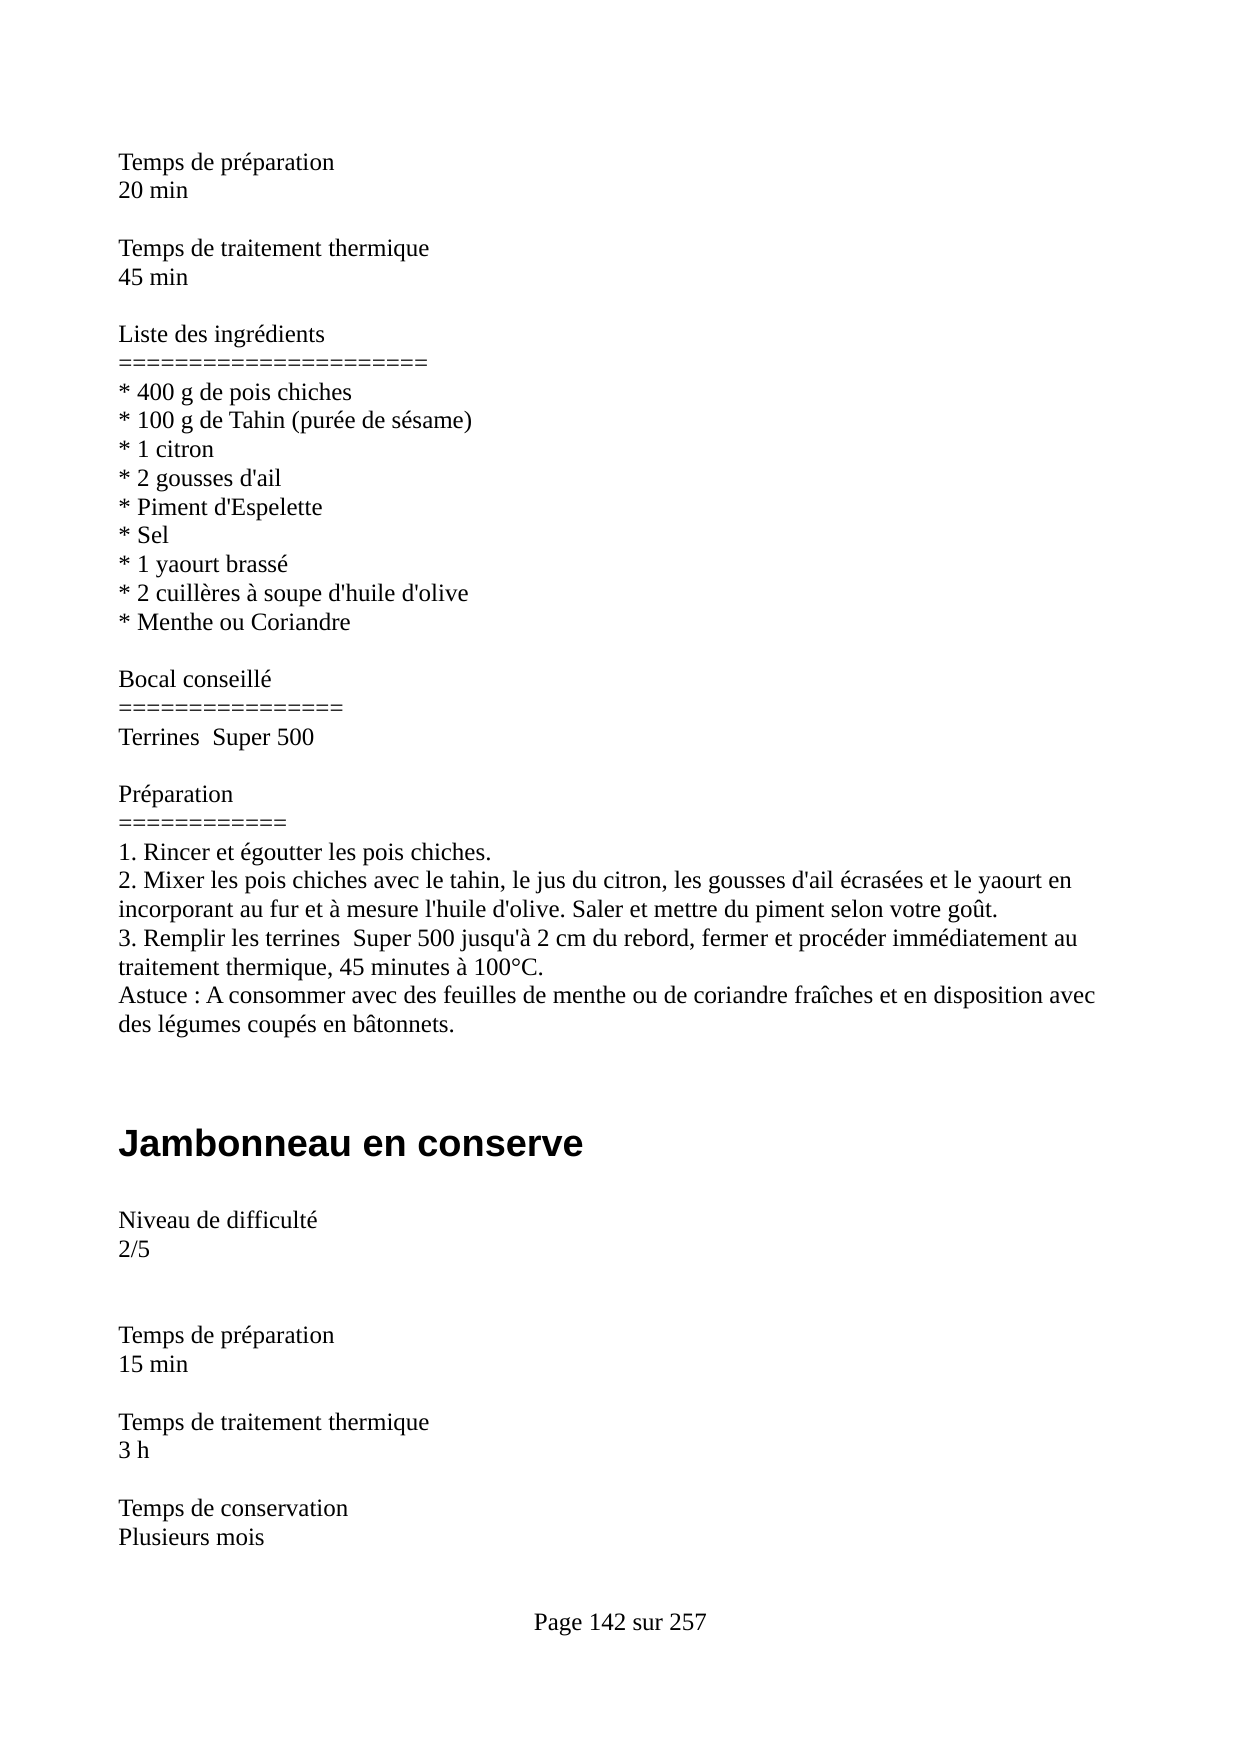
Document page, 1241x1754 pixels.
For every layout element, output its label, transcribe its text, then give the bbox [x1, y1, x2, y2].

text Niveau de difficulté [118, 1206, 1122, 1234]
text * 1 yaourt brassé [118, 549, 1122, 578]
subtitle Jambonneau en conserve [118, 1121, 1122, 1164]
text * Menthe ou Coriandre [118, 607, 1122, 636]
text * Sel [118, 521, 1122, 549]
text 1. Rincer et égoutter les pois chiches. [118, 837, 1122, 866]
text * Piment d'Espelette [118, 492, 1122, 521]
text Bocal conseillé [118, 664, 1122, 693]
text Liste des ingrédients [118, 319, 1122, 348]
text * 1 citron [118, 434, 1122, 463]
text * 2 gousses d'ail [118, 463, 1122, 492]
text 2. Mixer les pois chiches avec le tahin, le jus du citron, les gousses d'ail écrasées et le yaourt en incorporant au fur et à mesure l'huile d'olive. Saler et mettre du piment selon votre goût. [118, 866, 1122, 923]
text Temps de préparation [118, 147, 1122, 176]
text ============ [118, 808, 1122, 837]
text ================ [118, 693, 1122, 722]
text * 400 g de pois chiches [118, 377, 1122, 406]
text Astuce : A consommer avec des feuilles de menthe ou de coriandre fraîches et en disposition avec des légumes coupés en bâtonnets. [118, 981, 1122, 1038]
text Terrines Super 500 [118, 722, 1122, 751]
text Temps de traitement thermique [118, 233, 1122, 262]
text Temps de préparation [118, 1321, 1122, 1349]
text Temps de traitement thermique [118, 1407, 1122, 1436]
text ====================== [118, 348, 1122, 377]
text Temps de conservation [118, 1493, 1122, 1522]
text Plusieurs mois [118, 1522, 1122, 1551]
text Préparation [118, 779, 1122, 808]
text 15 min [118, 1349, 1122, 1378]
text 20 min [118, 176, 1122, 204]
text 3 h [118, 1436, 1122, 1464]
text * 2 cuillères à soupe d'huile d'olive [118, 578, 1122, 607]
text * 100 g de Tahin (purée de sésame) [118, 406, 1122, 434]
text 45 min [118, 262, 1122, 291]
text 2/5 [118, 1234, 1122, 1263]
text 3. Remplir les terrines Super 500 jusqu'à 2 cm du rebord, fermer et procéder immédiatement au traitement thermique, 45 minutes à 100°C. [118, 923, 1122, 981]
